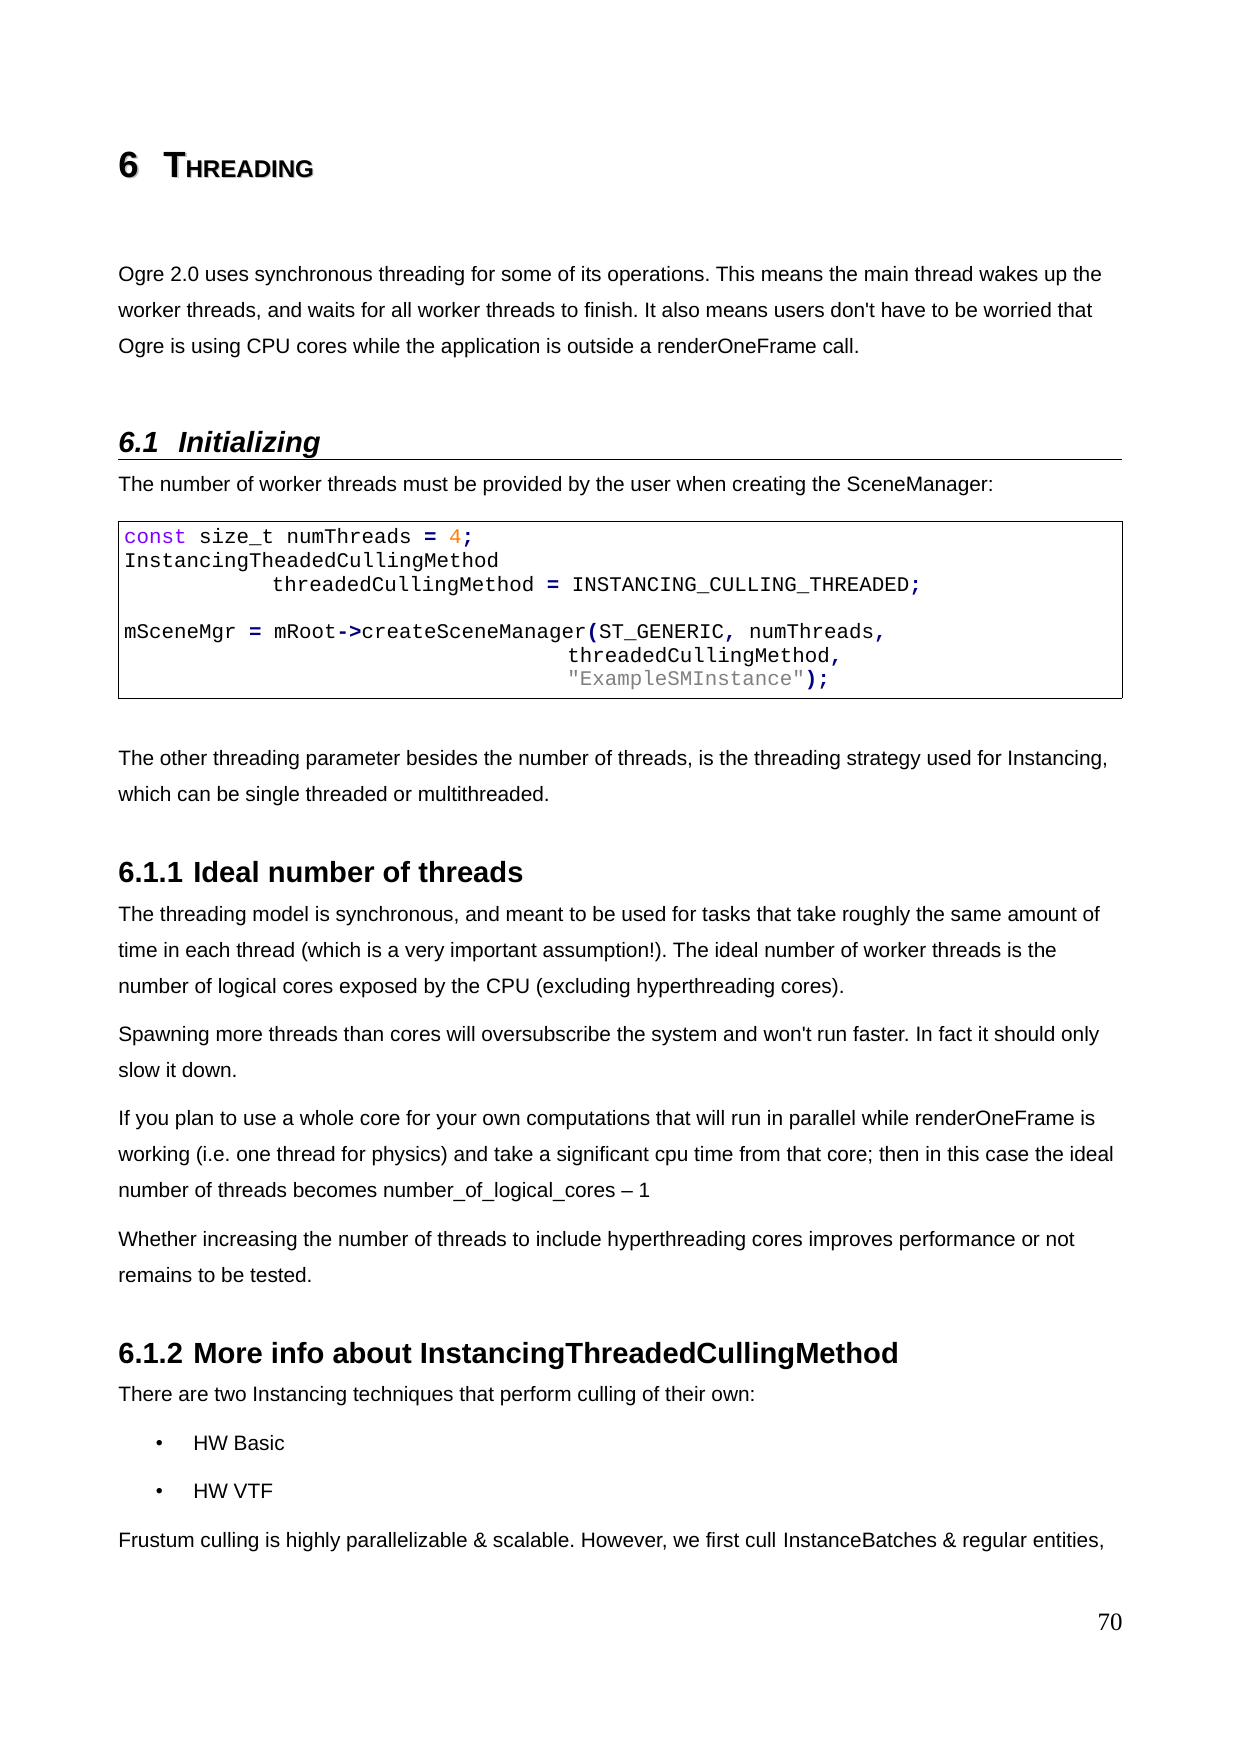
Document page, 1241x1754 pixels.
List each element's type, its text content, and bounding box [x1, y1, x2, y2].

text Ogre 2.0 uses synchronous threading for some of its operations. This means the main thread wakes up the worker threads, and waits for all worker threads to finish. It also means users don't have to be worried that Ogre is using CPU cores while the application is outside a renderOneFrame call. [118, 262, 1122, 358]
subtitle More info about InstancingThreadedCullingMethod [118, 1336, 1122, 1369]
text Whether increasing the number of threads to include hyperthreading cores improves performance or not remains to be tested. [118, 1227, 1122, 1286]
list HW VTF [156, 1479, 1122, 1503]
text Frustum culling is highly parallelizable & scalable. However, we first cull InstanceBatches & regular entities, [118, 1527, 1122, 1551]
subtitle Threading [118, 143, 1122, 185]
text If you plan to use a whole core for your own computations that will run in parallel while renderOneFrame is working (i.e. one thread for physics) and take a significant cpu time from that core; then in this case the ideal number of threads becomes number_of_logical_cores – 1 [118, 1106, 1122, 1202]
text The number of worker threads must be provided by the user when creating the SceneManager: [118, 472, 1122, 496]
text The other threading parameter besides the number of threads, is the threading strategy used for Instancing, which can be single threaded or multithreaded. [118, 746, 1122, 806]
text There are two Instancing techniques that perform culling of their own: [118, 1382, 1122, 1406]
subtitle Ideal number of threads [118, 856, 1122, 889]
table_header const size_t numThreads = 4; InstancingTheadedCullingMethod threadedCullingMethod = INSTANCING_CULLING_THREADED; mSceneMgr = mRoot->createSceneManager(ST_GENERIC, numThreads, threadedCullingMethod, "ExampleSMInstance"); [119, 522, 1122, 698]
list HW Basic [156, 1430, 1122, 1454]
subtitle Initializing [118, 425, 1122, 459]
text The threading model is synchronous, and meant to be used for tasks that take roughly the same amount of time in each thread (which is a very important assumption!). The ideal number of worker threads is the number of logical cores exposed by the CPU (excluding hyperthreading cores). [118, 902, 1122, 997]
text Spawning more threads than cores will oversubscribe the system and won't run faster. In fact it should only slow it down. [118, 1022, 1122, 1082]
